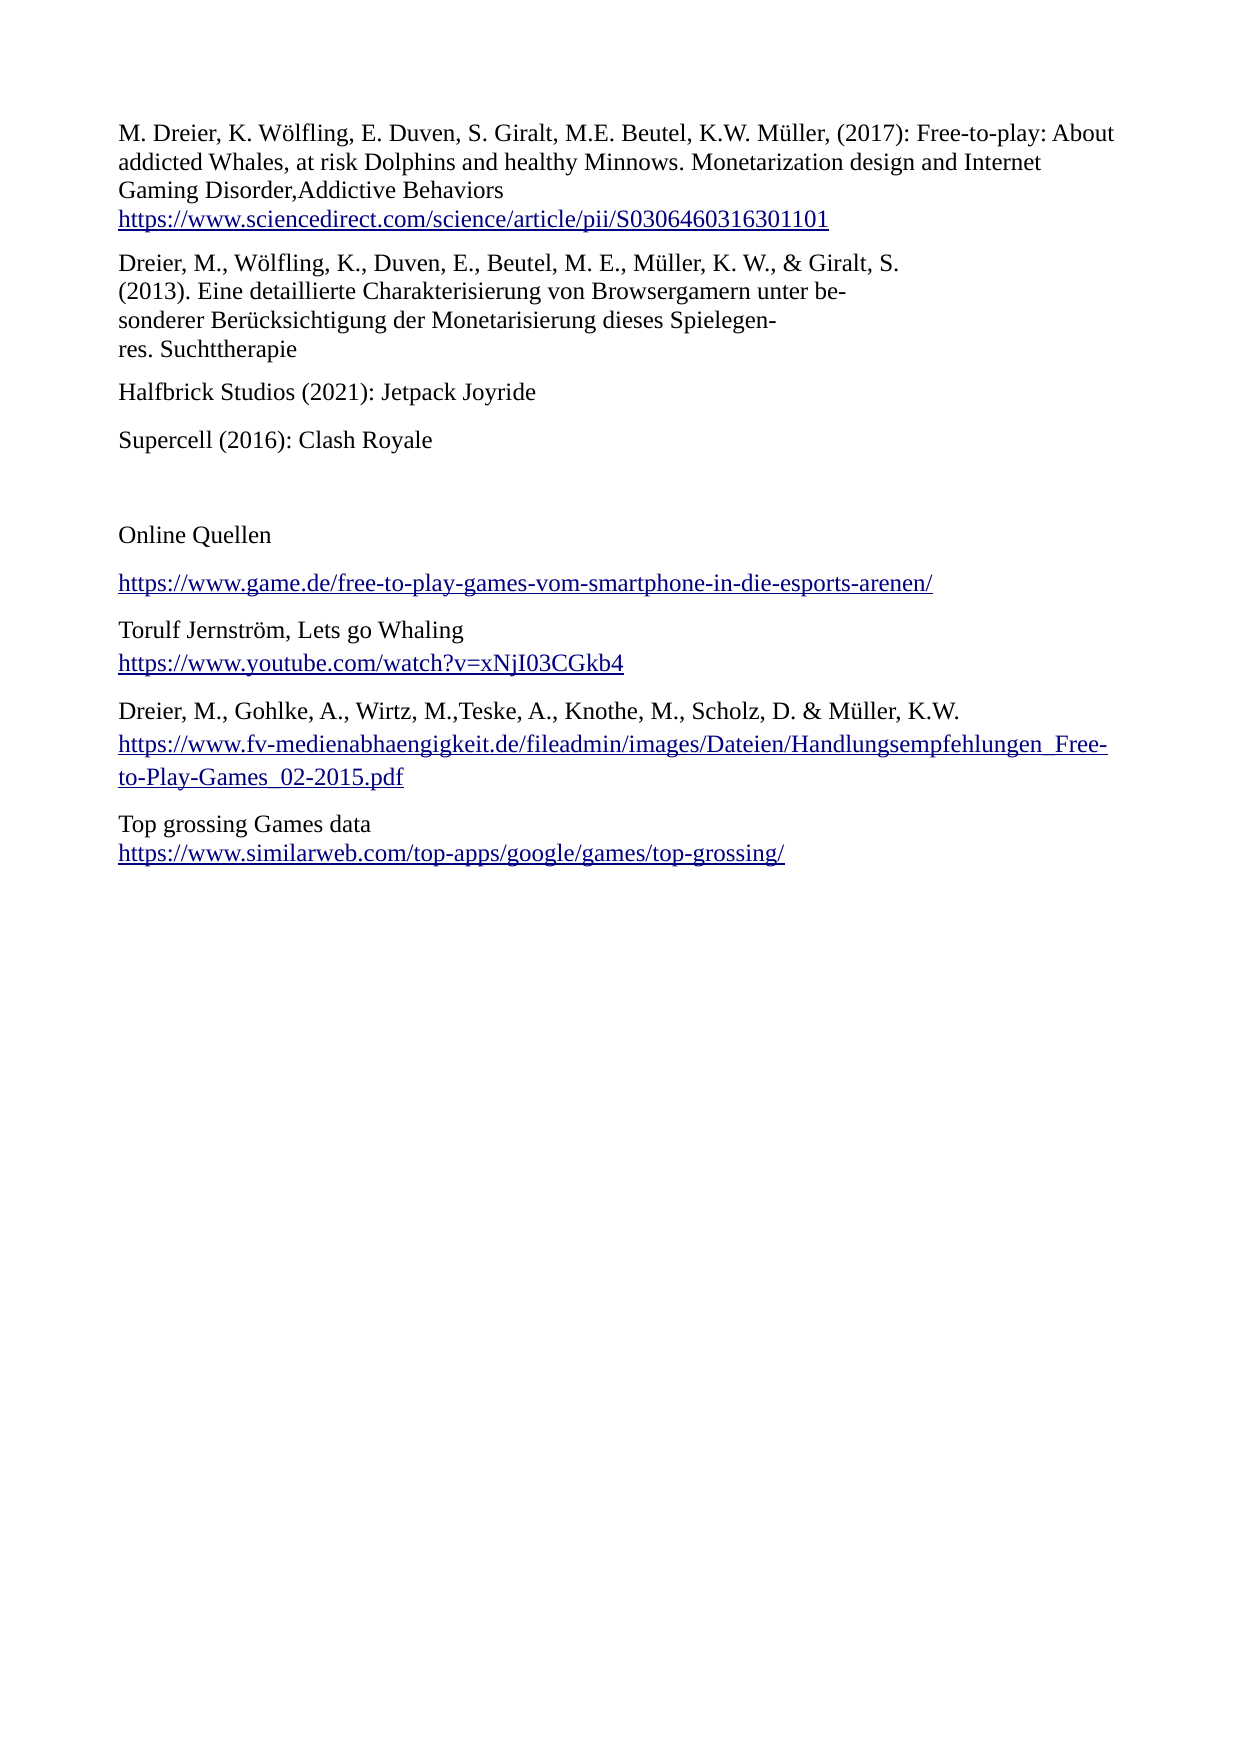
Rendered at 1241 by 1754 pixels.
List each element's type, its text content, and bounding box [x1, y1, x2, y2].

text Halfbrick Studios (2021): Jetpack Joyride [118, 377, 1122, 406]
text Dreier, M., Wölfling, K., Duven, E., Beutel, M. E., Müller, K. W., & Giralt, S. (2013). Eine detaillierte Charakterisierung von Browsergamern unter be- sonderer Berücksichtigung der Monetarisierung dieses Spielegen- res. Suchttherapie [118, 248, 1122, 363]
text Dreier, M., Gohlke, A., Wirtz, M.,Teske, A., Knothe, M., Scholz, D. & Müller, K.W. https://www.fv-medienabhaengigkeit.de/fileadmin/images/Dateien/Handlungsempfehlungen_Free-to-Play-Games_02-2015.pdf [118, 696, 1122, 791]
text Top grossing Games data https://www.similarweb.com/top-apps/google/games/top-grossing/ [118, 809, 1122, 867]
text Torulf Jernström, Lets go Whaling https://www.youtube.com/watch?v=xNjI03CGkb4 [118, 615, 1122, 677]
text Supercell (2016): Clash Royale [118, 425, 1122, 454]
text M. Dreier, K. Wölfling, E. Duven, S. Giralt, M.E. Beutel, K.W. Müller, (2017): Free-to-play: About addicted Whales, at risk Dolphins and healthy Minnows. Monetarization design and Internet Gaming Disorder,Addictive Behaviors https://www.sciencedirect.com/science/article/pii/S0306460316301101 [118, 118, 1122, 233]
text Online Quellen [118, 520, 1122, 549]
text https://www.game.de/free-to-play-games-vom-smartphone-in-die-esports-arenen/ [118, 568, 1122, 596]
